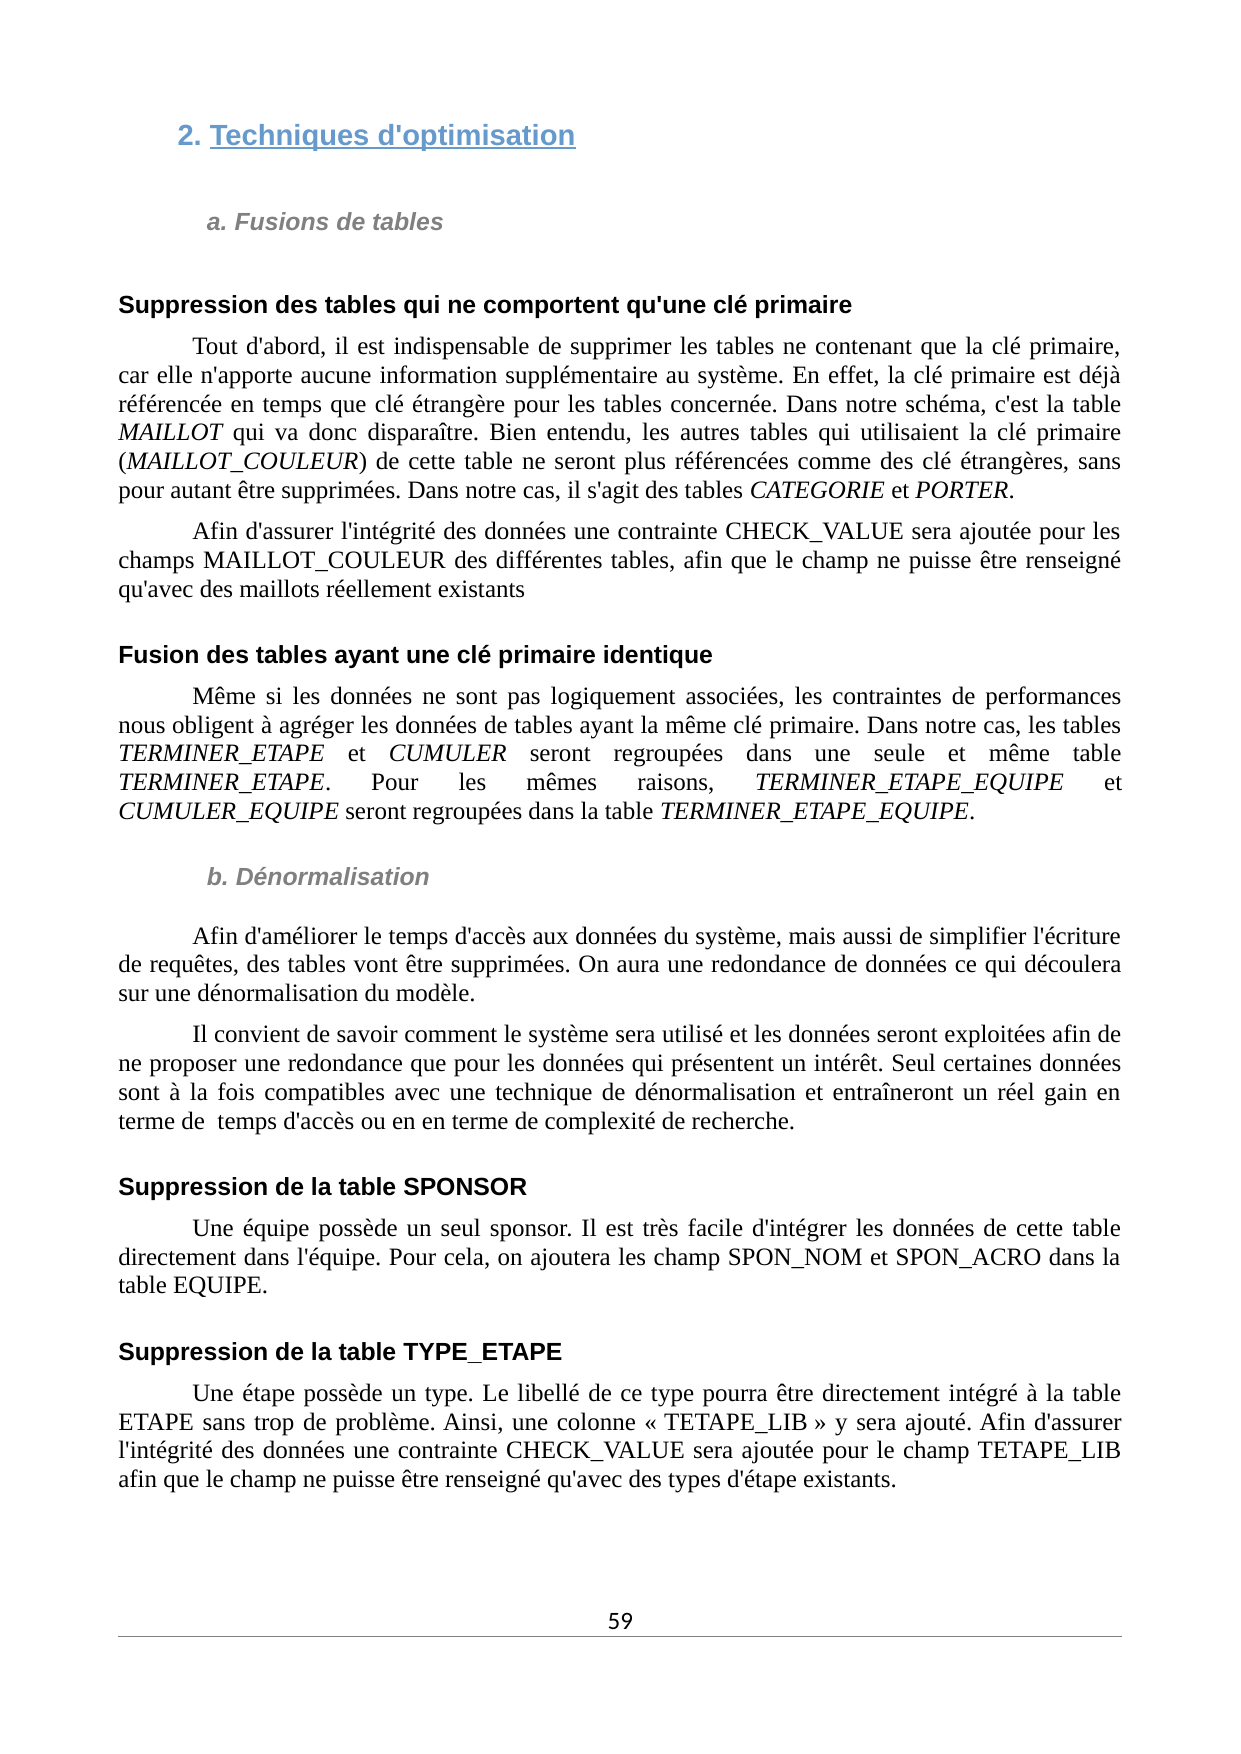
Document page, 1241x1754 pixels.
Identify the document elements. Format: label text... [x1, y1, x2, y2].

text Une équipe possède un seul sponsor. Il est très facile d'intégrer les données de cette table directement dans l'équipe. Pour cela, on ajoutera les champ SPON_NOM et SPON_ACRO dans la table EQUIPE. [118, 1213, 1122, 1299]
subtitle Fusion des tables ayant une clé primaire identique [118, 640, 1122, 668]
subtitle Fusions de tables [207, 207, 1122, 235]
text Même si les données ne sont pas logiquement associées, les contraintes de performances nous obligent à agréger les données de tables ayant la même clé primaire. Dans notre cas, les tables TERMINER_ETAPE et CUMULER seront regroupées dans une seule et même table TERMINER_ETAPE. Pour les mêmes raisons, TERMINER_ETAPE_EQUIPE et CUMULER_EQUIPE seront regroupées dans la table TERMINER_ETAPE_EQUIPE. [118, 681, 1122, 825]
subtitle Suppression de la table TYPE_ETAPE [118, 1337, 1122, 1365]
text Il convient de savoir comment le système sera utilisé et les données seront exploitées afin de ne proposer une redondance que pour les données qui présentent un intérêt. Seul certaines données sont à la fois compatibles avec une technique de dénormalisation et entraîneront un réel gain en terme de temps d'accès ou en en terme de complexité de recherche. [118, 1019, 1122, 1134]
text Une étape possède un type. Le libellé de ce type pourra être directement intégré à la table ETAPE sans trop de problème. Ainsi, une colonne « TETAPE_LIB » y sera ajouté. Afin d'assurer l'intégrité des données une contrainte CHECK_VALUE sera ajoutée pour le champ TETAPE_LIB afin que le champ ne puisse être renseigné qu'avec des types d'étape existants. [118, 1378, 1122, 1493]
text Tout d'abord, il est indispensable de supprimer les tables ne contenant que la clé primaire, car elle n'apporte aucune information supplémentaire au système. En effet, la clé primaire est déjà référencée en temps que clé étrangère pour les tables concernée. Dans notre schéma, c'est la table MAILLOT qui va donc disparaître. Bien entendu, les autres tables qui utilisaient la clé primaire (MAILLOT_COULEUR) de cette table ne seront plus référencées comme des clé étrangères, sans pour autant être supprimées. Dans notre cas, il s'agit des tables CATEGORIE et PORTER. [118, 331, 1122, 504]
subtitle Suppression de la table SPONSOR [118, 1172, 1122, 1201]
subtitle Dénormalisation [207, 862, 1122, 891]
subtitle Suppression des tables qui ne comportent qu'une clé primaire [118, 290, 1122, 319]
text Afin d'améliorer le temps d'accès aux données du système, mais aussi de simplifier l'écriture de requêtes, des tables vont être supprimées. On aura une redondance de données ce qui découlera sur une dénormalisation du modèle. [118, 921, 1122, 1007]
text Afin d'assurer l'intégrité des données une contrainte CHECK_VALUE sera ajoutée pour les champs MAILLOT_COULEUR des différentes tables, afin que le champ ne puisse être renseigné qu'avec des maillots réellement existants [118, 516, 1122, 602]
subtitle Techniques d'optimisation [177, 118, 1122, 152]
